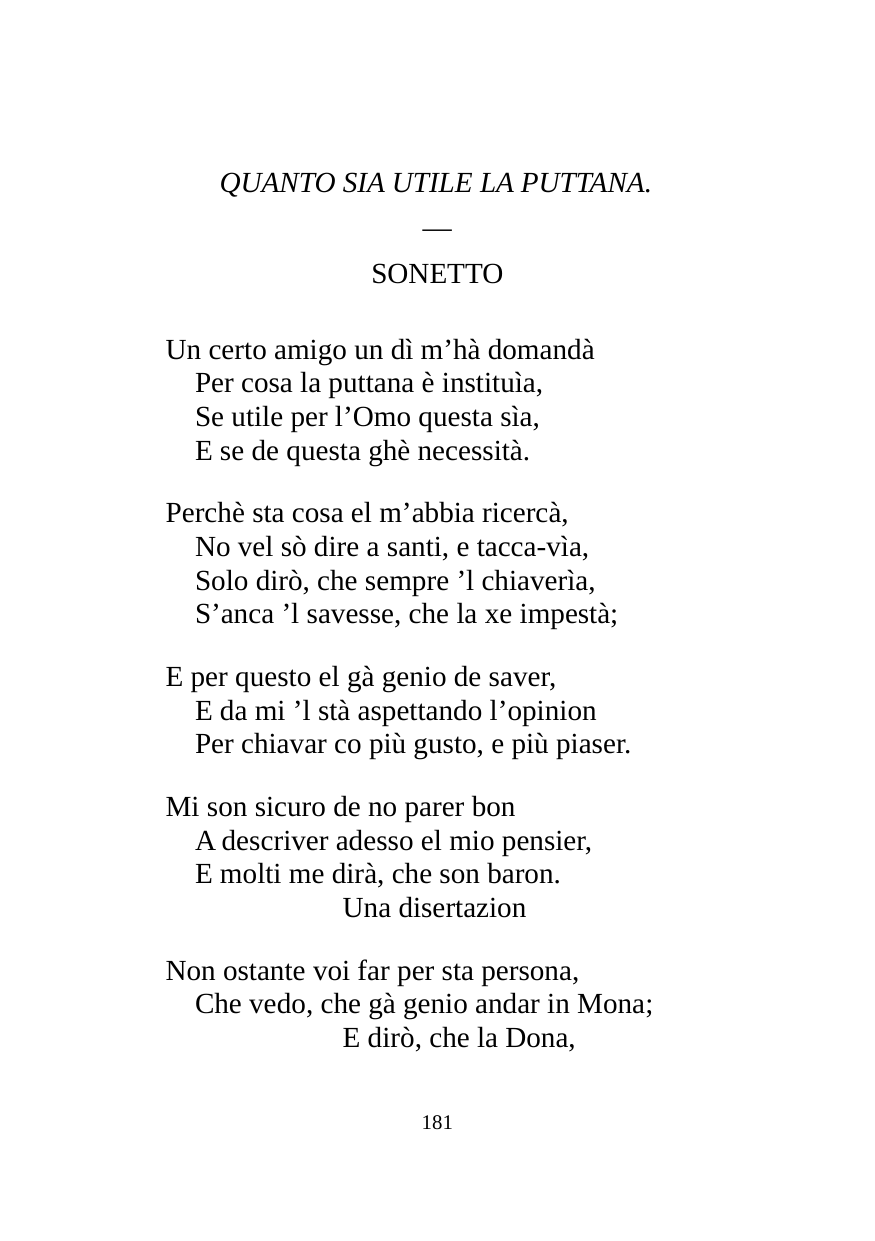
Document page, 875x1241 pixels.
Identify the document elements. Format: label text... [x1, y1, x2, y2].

text Non ostante voi far per sta persona, Che vedo, che gà genio andar in Mona; E dirò, che la Dona, [165, 953, 768, 1054]
text SONETTO [106, 257, 768, 290]
text Un certo amigo un dì m’hà domandà Per cosa la puttana è instituìa, Se utile per l’Omo questa sìa, E se de questa ghè necessità. [165, 332, 768, 466]
text Mi son sicuro de no parer bon A descriver adesso el mio pensier, E molti me dirà, che son baron. Una disertazion [165, 789, 768, 923]
subtitle QUANTO SIA UTILE LA PUTTANA. [106, 165, 768, 199]
text Perchè sta cosa el m’abbia ricercà, No vel sò dire a santi, e tacca-vìa, Solo dirò, che sempre ’l chiaverìa, S’anca ’l savesse, che la xe impestà; [165, 496, 768, 630]
text — [106, 211, 768, 244]
text E per questo el gà genio de saver, E da mi ’l stà aspettando l’opinion Per chiavar co più gusto, e più piaser. [165, 659, 768, 760]
